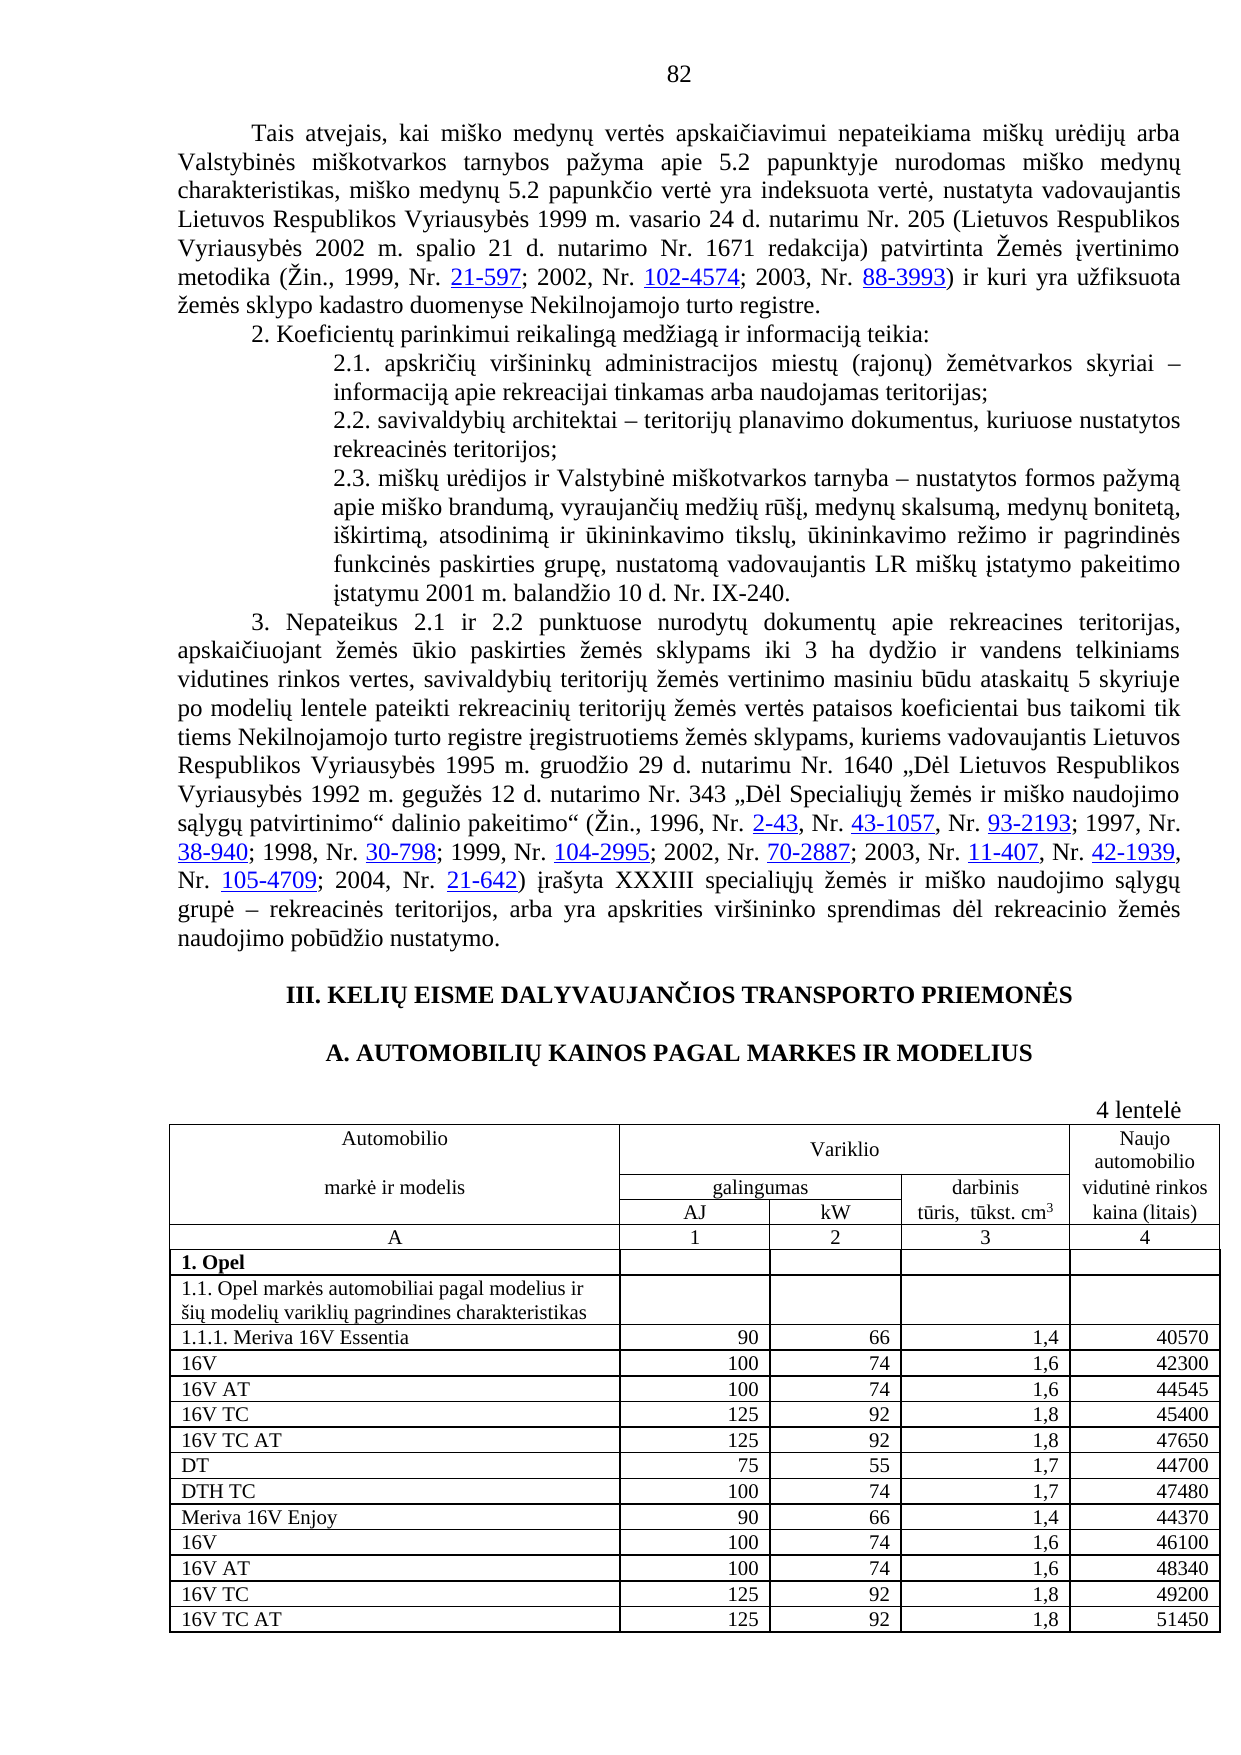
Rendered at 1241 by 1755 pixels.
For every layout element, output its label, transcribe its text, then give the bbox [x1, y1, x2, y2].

table_cell 1,7 [902, 1453, 1069, 1477]
table_cell 47650 [1071, 1428, 1219, 1452]
table_cell 49200 [1071, 1582, 1219, 1606]
table_cell 100 [621, 1530, 769, 1554]
table_cell 4 [1070, 1225, 1219, 1249]
table_cell [771, 1250, 900, 1274]
table_cell 90 [621, 1505, 769, 1529]
table_cell 48340 [1071, 1556, 1219, 1580]
table_cell [1071, 1276, 1219, 1324]
table_cell 1,8 [902, 1582, 1069, 1606]
table_cell AJ [620, 1200, 769, 1224]
table_cell tūris, tūkst. cm3 [902, 1199, 1069, 1224]
table_cell 16V TC [171, 1402, 619, 1426]
table_cell 51450 [1071, 1607, 1219, 1631]
table_cell 1,6 [902, 1377, 1069, 1401]
text 4 lentelė [177, 1096, 1181, 1124]
table_cell 16V AT [171, 1556, 619, 1580]
table_cell 16V [171, 1351, 619, 1375]
table_cell galingumas [620, 1175, 901, 1199]
table_cell 47480 [1071, 1479, 1219, 1503]
text Tais atvejais, kai miško medynų vertės apskaičiavimui nepateikiama miškų urėdijų arba Valstybinės miškotvarkos tarnybos pažyma apie 5.2 papunktyje nurodomas miško medynų charakteristikas, miško medynų 5.2 papunkčio vertė yra indeksuota vertė, nustatyta vadovaujantis Lietuvos Respublikos Vyriausybės 1999 m. vasario 24 d. nutarimu Nr. 205 (Lietuvos Respublikos Vyriausybės 2002 m. spalio 21 d. nutarimo Nr. 1671 redakcija) patvirtinta Žemės įvertinimo metodika (Žin., 1999, Nr. 21-597; 2002, Nr. 102-4574; 2003, Nr. 88-3993) ir kuri yra užfiksuota žemės sklypo kadastro duomenyse Nekilnojamojo turto registre. [177, 118, 1181, 319]
table_cell 55 [771, 1453, 900, 1477]
table_cell 1,7 [902, 1479, 1069, 1503]
table_cell 74 [771, 1530, 900, 1554]
text 2.2. savivaldybių architektai – teritorijų planavimo dokumentus, kuriuose nustatytos rekreacinės teritorijos; [333, 406, 1181, 463]
text 2. Koeficientų parinkimui reikalingą medžiagą ir informaciją teikia: [177, 319, 1181, 348]
table_cell [170, 1199, 619, 1224]
table_cell 100 [621, 1479, 769, 1503]
table_cell 1,8 [902, 1607, 1069, 1631]
table_cell 1 [620, 1225, 769, 1249]
table_cell 125 [621, 1607, 769, 1631]
table_cell vidutinė rinkos [1070, 1174, 1219, 1199]
table_cell 92 [771, 1428, 900, 1452]
table_cell 1.1.1. Meriva 16V Essentia [171, 1325, 619, 1349]
table_cell 1,8 [902, 1428, 1069, 1452]
table_cell 3 [902, 1225, 1069, 1249]
table_cell 125 [621, 1402, 769, 1426]
table_cell 16V AT [171, 1377, 619, 1401]
table_cell 90 [621, 1325, 769, 1349]
table_cell 74 [771, 1556, 900, 1580]
table_cell 44545 [1071, 1377, 1219, 1401]
table_cell 100 [621, 1556, 769, 1580]
table_cell 74 [771, 1479, 900, 1503]
table_cell markė ir modelis [170, 1174, 619, 1199]
table_header Naujo automobilio [1070, 1125, 1219, 1173]
table_cell [621, 1276, 769, 1324]
table_cell [902, 1250, 1069, 1274]
table_cell 45400 [1071, 1402, 1219, 1426]
table_cell DTH TC [171, 1479, 619, 1503]
table_header Automobilio [170, 1125, 619, 1173]
table_cell Meriva 16V Enjoy [171, 1505, 619, 1529]
table_cell 44700 [1071, 1453, 1219, 1477]
table_cell [1071, 1250, 1219, 1274]
text 3. Nepateikus 2.1 ir 2.2 punktuose nurodytų dokumentų apie rekreacines teritorijas, apskaičiuojant žemės ūkio paskirties žemės sklypams iki 3 ha dydžio ir vandens telkiniams vidutines rinkos vertes, savivaldybių teritorijų žemės vertinimo masiniu būdu ataskaitų 5 skyriuje po modelių lentele pateikti rekreacinių teritorijų žemės vertės pataisos koeficientai bus taikomi tik tiems Nekilnojamojo turto registre įregistruotiems žemės sklypams, kuriems vadovaujantis Lietuvos Respublikos Vyriausybės 1995 m. gruodžio 29 d. nutarimu Nr. 1640 „Dėl Lietuvos Respublikos Vyriausybės 1992 m. gegužės 12 d. nutarimo Nr. 343 „Dėl Specialiųjų žemės ir miško naudojimo sąlygų patvirtinimo“ dalinio pakeitimo“ (Žin., 1996, Nr. 2-43, Nr. 43-1057, Nr. 93-2193; 1997, Nr. 38-940; 1998, Nr. 30-798; 1999, Nr. 104-2995; 2002, Nr. 70-2887; 2003, Nr. 11-407, Nr. 42-1939, Nr. 105-4709; 2004, Nr. 21-642) įrašyta XXXIII specialiųjų žemės ir miško naudojimo sąlygų grupė – rekreacinės teritorijos, arba yra apskrities viršininko sprendimas dėl rekreacinio žemės naudojimo pobūdžio nustatymo. [177, 607, 1181, 952]
table_cell 1,4 [902, 1505, 1069, 1529]
table_cell 44370 [1071, 1505, 1219, 1529]
text 2.3. miškų urėdijos ir Valstybinė miškotvarkos tarnyba – nustatytos formos pažymą apie miško brandumą, vyraujančių medžių rūšį, medynų skalsumą, medynų bonitetą, iškirtimą, atsodinimą ir ūkininkavimo tikslų, ūkininkavimo režimo ir pagrindinės funkcinės paskirties grupę, nustatomą vadovaujantis LR miškų įstatymo pakeitimo įstatymu 2001 m. balandžio 10 d. Nr. IX-240. [333, 463, 1181, 607]
table_cell 1,6 [902, 1351, 1069, 1375]
table_cell 74 [771, 1377, 900, 1401]
table_cell 92 [771, 1582, 900, 1606]
table_cell 100 [621, 1377, 769, 1401]
table_cell 92 [771, 1402, 900, 1426]
table_cell 1,8 [902, 1402, 1069, 1426]
table_cell 40570 [1071, 1325, 1219, 1349]
table_cell A [170, 1225, 619, 1249]
table_cell 16V [171, 1530, 619, 1554]
table_cell 74 [771, 1351, 900, 1375]
table_header Variklio [620, 1125, 1069, 1173]
table_cell 2 [770, 1225, 901, 1249]
table_cell kaina (litais) [1070, 1199, 1219, 1224]
table_cell 16V TC AT [171, 1428, 619, 1452]
table_cell 16V TC [171, 1582, 619, 1606]
table_cell [621, 1250, 769, 1274]
table_cell 125 [621, 1428, 769, 1452]
table_cell 16V TC AT [171, 1607, 619, 1631]
table_cell 66 [771, 1505, 900, 1529]
table_cell kW [770, 1200, 901, 1224]
table_cell 125 [621, 1582, 769, 1606]
table_cell 75 [621, 1453, 769, 1477]
text A. AUTOMOBILIŲ KAINOS PAGAL MARKES IR MODELIUS [177, 1038, 1181, 1067]
table_cell 1,6 [902, 1530, 1069, 1554]
table_cell 1.1. Opel markės automobiliai pagal modelius ir šių modelių variklių pagrindines charakteristikas [171, 1276, 619, 1324]
table_cell 100 [621, 1351, 769, 1375]
table_cell 1. Opel [171, 1250, 619, 1274]
table_cell [771, 1276, 900, 1324]
text 2.1. apskričių viršininkų administracijos miestų (rajonų) žemėtvarkos skyriai – informaciją apie rekreacijai tinkamas arba naudojamas teritorijas; [333, 348, 1181, 406]
table_cell 46100 [1071, 1530, 1219, 1554]
table_cell 1,6 [902, 1556, 1069, 1580]
table_cell DT [171, 1453, 619, 1477]
table_cell 1,4 [902, 1325, 1069, 1349]
table_cell [902, 1276, 1069, 1324]
table_cell 92 [771, 1607, 900, 1631]
table_cell darbinis [902, 1175, 1069, 1199]
table_cell 42300 [1071, 1351, 1219, 1375]
text III. KELIŲ EISME DALYVAUJANČIOS TRANSPORTO PRIEMONĖS [177, 981, 1181, 1009]
table_cell 66 [771, 1325, 900, 1349]
